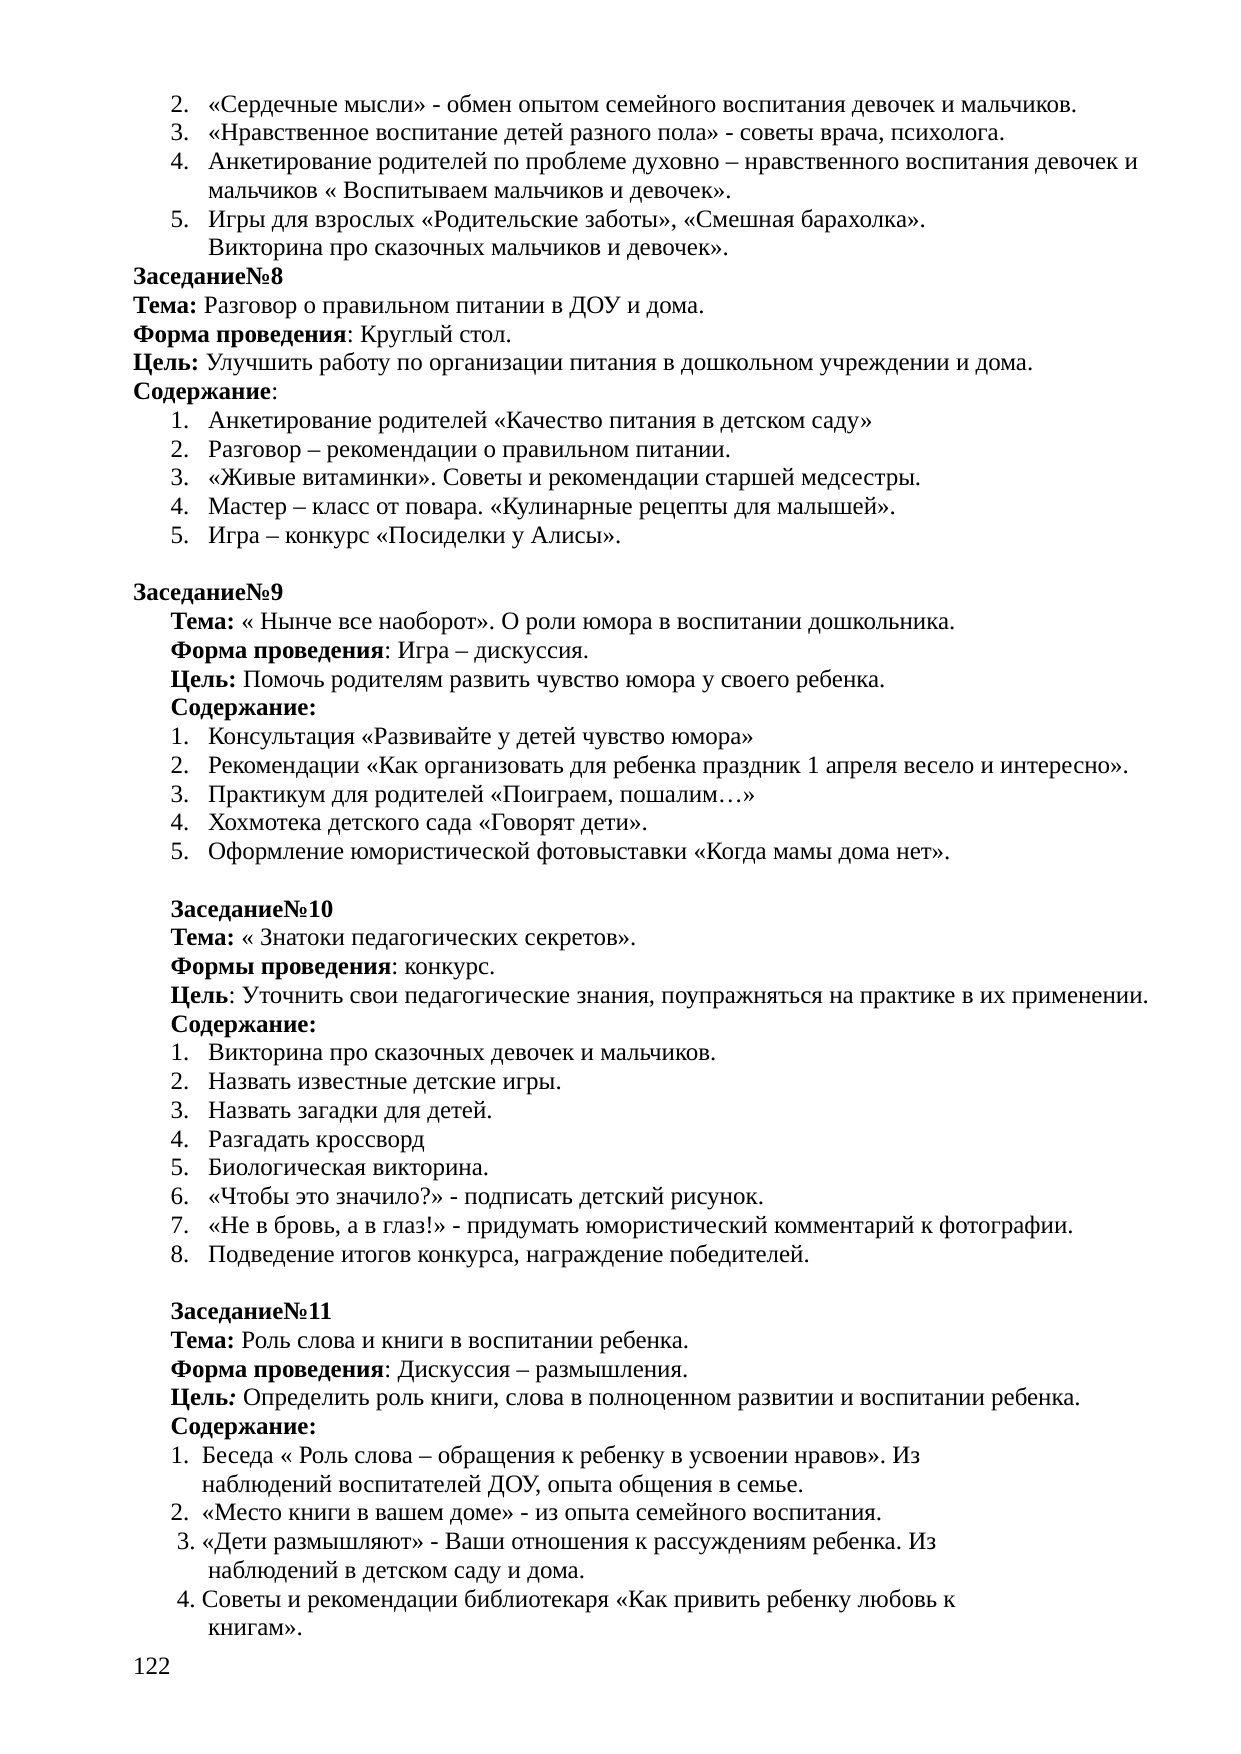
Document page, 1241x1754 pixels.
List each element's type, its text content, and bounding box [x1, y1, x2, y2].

text Тема: « Нынче все наоборот». О роли юмора в воспитании дошкольника. [170, 606, 1152, 635]
list «Живые витаминки». Советы и рекомендации старшей медсестры. [170, 462, 1152, 491]
list Консультация «Развивайте у детей чувство юмора» [170, 721, 1152, 750]
list «Нравственное воспитание детей разного пола» - советы врача, психолога. [170, 117, 1152, 146]
list Викторина про сказочных девочек и мальчиков. [170, 1037, 1152, 1066]
list «Сердечные мысли» - обмен опытом семейного воспитания девочек и мальчиков. [170, 89, 1152, 117]
text Содержание: [133, 376, 1152, 405]
text Тема: Роль слова и книги в воспитании ребенка. [170, 1325, 1152, 1354]
list Назвать известные детские игры. [170, 1066, 1152, 1095]
list Рекомендации «Как организовать для ребенка праздник 1 апреля весело и интересно». [170, 750, 1152, 779]
text Цель: Уточнить свои педагогические знания, поупражняться на практике в их применении. [170, 980, 1152, 1009]
text Тема: « Знатоки педагогических секретов». [170, 922, 1152, 951]
list Анкетирование родителей «Качество питания в детском саду» [170, 405, 1152, 434]
list Назвать загадки для детей. [170, 1095, 1152, 1124]
text книгам». [170, 1612, 1152, 1641]
list Хохмотека детского сада «Говорят дети». [170, 807, 1152, 836]
text Содержание: [170, 1411, 1152, 1440]
list Анкетирование родителей по проблеме духовно – нравственного воспитания девочек и мальчиков « Воспитываем мальчиков и девочек». [170, 146, 1152, 204]
list Биологическая викторина. [170, 1152, 1152, 1181]
text Заседание№8 [133, 261, 1152, 290]
list Игра – конкурс «Посиделки у Алисы». [170, 520, 1152, 549]
list Разгадать кроссворд [170, 1124, 1152, 1152]
text наблюдений воспитателей ДОУ, опыта общения в семье. [170, 1469, 1152, 1497]
text Форма проведения: Круглый стол. [133, 319, 1152, 347]
text Тема: Разговор о правильном питании в ДОУ и дома. [133, 290, 1152, 319]
text Викторина про сказочных мальчиков и девочек». [208, 232, 1152, 261]
text Содержание: [170, 1009, 1152, 1037]
text наблюдений в детском саду и дома. [170, 1555, 1152, 1584]
text Формы проведения: конкурс. [170, 951, 1152, 980]
text 4. Советы и рекомендации библиотекаря «Как привить ребенку любовь к [170, 1584, 1152, 1612]
text Форма проведения: Дискуссия – размышления. [170, 1354, 1152, 1382]
text Заседание№10 [170, 894, 1152, 922]
list «Не в бровь, а в глаз!» - придумать юмористический комментарий к фотографии. [170, 1210, 1152, 1239]
text Заседание№9 [133, 577, 1152, 606]
text Заседание№11 [170, 1296, 1152, 1325]
list «Чтобы это значило?» - подписать детский рисунок. [170, 1181, 1152, 1210]
text Содержание: [170, 692, 1152, 721]
list Практикум для родителей «Поиграем, пошалим…» [170, 779, 1152, 807]
text 2. «Место книги в вашем доме» - из опыта семейного воспитания. [133, 1497, 1152, 1526]
text 3. «Дети размышляют» - Ваши отношения к рассуждениям ребенка. Из [170, 1526, 1152, 1555]
list Оформление юмористической фотовыставки «Когда мамы дома нет». [170, 836, 1152, 865]
text Цель: Помочь родителям развить чувство юмора у своего ребенка. [170, 664, 1152, 692]
text Цель: Определить роль книги, слова в полноценном развитии и воспитании ребенка. [170, 1382, 1152, 1411]
list Мастер – класс от повара. «Кулинарные рецепты для малышей». [170, 491, 1152, 520]
list Подведение итогов конкурса, награждение победителей. [170, 1239, 1152, 1267]
list Игры для взрослых «Родительские заботы», «Смешная барахолка». [170, 204, 1152, 232]
text Форма проведения: Игра – дискуссия. [170, 635, 1152, 664]
list Разговор – рекомендации о правильном питании. [170, 434, 1152, 462]
text Цель: Улучшить работу по организации питания в дошкольном учреждении и дома. [133, 347, 1152, 376]
text 1. Беседа « Роль слова – обращения к ребенку в усвоении нравов». Из [170, 1440, 1152, 1469]
